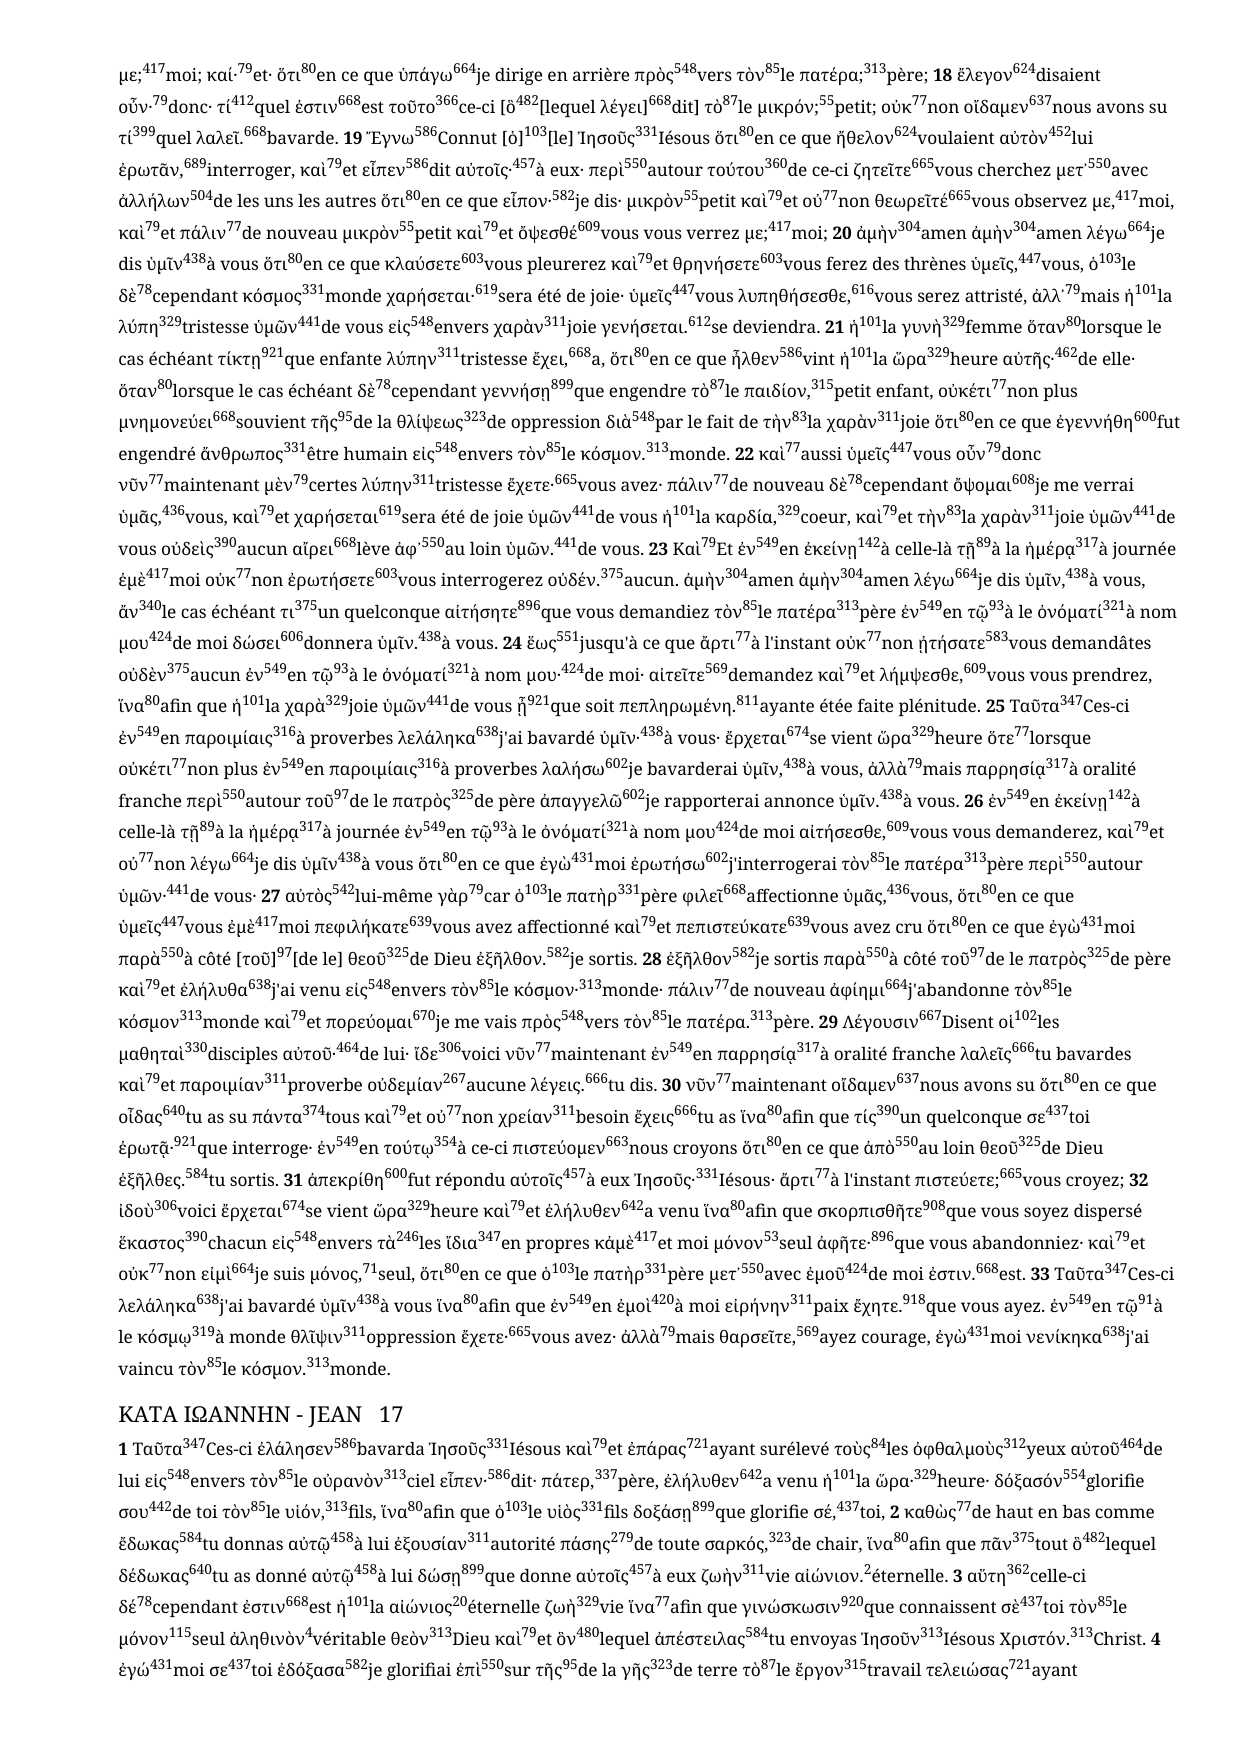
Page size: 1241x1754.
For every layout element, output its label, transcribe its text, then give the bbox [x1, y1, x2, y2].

text ΚΑΤΑ ΙΩΑΝΝΗΝ - JEAN 17 [118, 1399, 1181, 1429]
text 1 Ταῦτα347Ces-ci λελάληκα638j'ai bavardé ὑμῖν438à vous ἵνα80afin que μὴ77ne pas σκανδαλισθῆτε.908que vous soyez scandalisé. 2 ἀποσυναγώγους52exclus des synagogues ποιήσουσιν605feront ὑμᾶς·436vous· ἀλλ᾽79mais ἔρχεται674se vient ὥρα329heure ἵνα80afin que πᾶς390tout ὁ364celui ἀποκτείνας721ayant tué catégoriquement ὑμᾶς436vous δόξῃ899que estime λατρείαν311adoration προσφέρειν689apporter τῷ91à le θεῷ.319à Dieu. 3 καὶ79et ταῦτα347ces-ci ποιήσουσιν605feront ὅτι80en ce que οὐκ77non ἔγνωσαν585connurent τὸν85le πατέρα313père οὐδὲ79non cependant ἐμέ.417moi. 4 ἀλλὰ79mais ταῦτα347ces-ci λελάληκα638j'ai bavardé ὑμῖν438à vous ἵνα80afin que ὅταν80lorsque le cas échéant ἔλθῃ899que vienne ἡ101la ὥρα329heure αὐτῶν465de eux μνημονεύητε918que vous souveniez αὐτῶν465de eux ὅτι80en ce que ἐγὼ431moi εἶπον582je dis ὑμῖν.438à vous. Ταῦτα347Ces-ci δὲ78cependant ὑμῖν438à vous ἐξ550hors ἀρχῆς323de origine οὐκ77non εἶπον,582je dis, ὅτι80en ce que μεθ᾽550avec ὑμῶν441de vous ἤμην.627je m'étais. 5 νῦν77maintenant δὲ78cependant ὑπάγω664je dirige en arrière πρὸς548vers τὸν346celui πέμψαντά707ayant mandé με,417moi, καὶ79et οὐδεὶς390aucun ἐξ550hors ὑμῶν441de vous ἐρωτᾷ668interroge με·417moi· ποῦ77où? ὑπάγεις;666tu diriges en arrière; 6 ἀλλ᾽79mais ὅτι80en ce que ταῦτα347ces-ci λελάληκα638j'ai bavardé ὑμῖν438à vous ἡ101la λύπη329tristesse πεπλήρωκεν642a fait plénitude ὑμῶν441de vous τὴν83la καρδίαν.311coeur. 7 ἀλλ᾽79mais ἐγὼ431moi τὴν83la ἀλήθειαν311vérité λέγω664je dis ὑμῖν,438à vous, συμφέρει668est opportun ὑμῖν438à vous ἵνα80afin que ἐγὼ431moi ἀπέλθω.895que j'éloigne. ἐὰν80si le cas échéant γὰρ79car μὴ77ne pas ἀπέλθω,895que j'éloigne, ὁ103le παράκλητος331appelé à côté οὐκ77non ἐλεύσεται612se viendra πρὸς548vers ὑμᾶς·436vous· ἐὰν80si le cas échéant δὲ78cependant πορευθῶ,907que je sois allé, πέμψω602je manderai αὐτὸν452lui πρὸς548vers ὑμᾶς.436vous. 8 Καὶ79Et ἐλθὼν721ayant venu ἐκεῖνος364celui-là ἐλέγξει606réfutera τὸν85le κόσμον313monde περὶ550autour ἁμαρτίας323de faute καὶ79et περὶ550autour δικαιοσύνης323de justice καὶ79et περὶ550autour κρίσεως·323de jugement· 9 περὶ550autour ἁμαρτίας323de faute μέν,79certes, ὅτι80en ce que οὐ77non πιστεύουσιν667croient εἰς548envers ἐμέ·417moi· 10 περὶ550autour δικαιοσύνης323de justice δέ,78cependant, ὅτι80en ce que πρὸς548vers τὸν85le πατέρα313père ὑπάγω664je dirige en arrière καὶ79et οὐκέτι77non plus θεωρεῖτέ665vous observez με·417moi· 11 περὶ550autour δὲ78cependant κρίσεως,323de jugement, ὅτι80en ce que ὁ103le ἄρχων331chef τοῦ97de le κόσμου325de monde τούτου150de celui-ci κέκριται.654a été jugé. 12 Ἔτι77Encore πολλὰ374nombreux ἔχω664j'ai ὑμῖν438à vous λέγειν,689dire, ἀλλ᾽79mais οὐ77non δύνασθε671vous vous pouvez βαστάζειν689mettre en charge ἄρτι·77à l'instant· 13 ὅταν80lorsque le cas échéant δὲ78cependant ἔλθῃ899que vienne ἐκεῖνος,364celui-là, τὸ105le πνεῦμα333souffle τῆς95de la ἀληθείας,323de vérité, ὁδηγήσει606guidera en chemin ὑμᾶς436vous ἐν549en τῇ89à la ἀληθείᾳ317à vérité πάσῃ·273à toute· οὐ77non γὰρ79car λαλήσει606bavardera ἀφ᾽550au loin ἑαυτοῦ,537de lui-même, ἀλλ᾽79mais ὅσα481autant lesquels ἀκούσει606écoutera λαλήσει606bavardera καὶ79et τὰ347ces ἐρχόμενα850se venants ἀναγγελεῖ606annoncera de bas en haut ὑμῖν.438à vous. 14 ἐκεῖνος364celui-là ἐμὲ417moi δοξάσει,606glorifiera, ὅτι80en ce que ἐκ550hors τοῦ494de ce ἐμοῦ422de mien λήμψεται612se prendra καὶ79et ἀναγγελεῖ606annoncera de bas en haut ὑμῖν.438à vous. 15 πάντα391tous ὅσα481autant lesquels ἔχει668a ὁ103le πατὴρ331père ἐμά428miens ἐστιν·668est· διὰ548par le fait de τοῦτο348ce-ci εἶπον582je dis ὅτι80en ce que ἐκ550hors τοῦ360de ce ἐμοῦ422de mien λαμβάνει668prend καὶ79et ἀναγγελεῖ606annoncera de bas en haut ὑμῖν.438à vous. 16 Μικρὸν55Petit καὶ79et οὐκέτι77non plus θεωρεῖτέ665vous observez με,417moi, καὶ79et πάλιν77de nouveau μικρὸν55petit καὶ79et ὄψεσθέ609vous vous verrez με.417moi. 17 εἶπαν585dirent οὖν79donc ἐκ550hors τῶν96de les μαθητῶν324de disciples αὐτοῦ464de lui πρὸς548vers ἀλλήλους·501les uns les autres· τί412quel ἐστιν668est τοῦτο366ce-ci ὃ482lequel λέγει668dit ἡμῖν·419à nous· μικρὸν55petit καὶ79et οὐ77non θεωρεῖτέ665vous observez με,417moi, καὶ79et πάλιν77de nouveau μικρὸν55petit καὶ79et ὄψεσθέ609vous vous verrez με;417moi; καί·79et· ὅτι80en ce que ὑπάγω664je dirige en arrière πρὸς548vers τὸν85le πατέρα;313père; 18 ἔλεγον624disaient οὖν·79donc· τί412quel ἐστιν668est τοῦτο366ce-ci [ὃ482[lequel λέγει]668dit] τὸ87le μικρόν;55petit; οὐκ77non οἴδαμεν637nous avons su τί399quel λαλεῖ.668bavarde. 19 Ἔγνω586Connut [ὁ]103[le] Ἰησοῦς331Iésous ὅτι80en ce que ἤθελον624voulaient αὐτὸν452lui ἐρωτᾶν,689interroger, καὶ79et εἶπεν586dit αὐτοῖς·457à eux· περὶ550autour τούτου360de ce-ci ζητεῖτε665vous cherchez μετ᾽550avec ἀλλήλων504de les uns les autres ὅτι80en ce que εἶπον·582je dis· μικρὸν55petit καὶ79et οὐ77non θεωρεῖτέ665vous observez με,417moi, καὶ79et πάλιν77de nouveau μικρὸν55petit καὶ79et ὄψεσθέ609vous vous verrez με;417moi; 20 ἀμὴν304amen ἀμὴν304amen λέγω664je dis ὑμῖν438à vous ὅτι80en ce que κλαύσετε603vous pleurerez καὶ79et θρηνήσετε603vous ferez des thrènes ὑμεῖς,447vous, ὁ103le δὲ78cependant κόσμος331monde χαρήσεται·619sera été de joie· ὑμεῖς447vous λυπηθήσεσθε,616vous serez attristé, ἀλλ᾽79mais ἡ101la λύπη329tristesse ὑμῶν441de vous εἰς548envers χαρὰν311joie γενήσεται.612se deviendra. 21 ἡ101la γυνὴ329femme ὅταν80lorsque le cas échéant τίκτῃ921que enfante λύπην311tristesse ἔχει,668a, ὅτι80en ce que ἦλθεν586vint ἡ101la ὥρα329heure αὐτῆς·462de elle· ὅταν80lorsque le cas échéant δὲ78cependant γεννήσῃ899que engendre τὸ87le παιδίον,315petit enfant, οὐκέτι77non plus μνημονεύει668souvient τῆς95de la θλίψεως323de oppression διὰ548par le fait de τὴν83la χαρὰν311joie ὅτι80en ce que ἐγεννήθη600fut engendré ἄνθρωπος331être humain εἰς548envers τὸν85le κόσμον.313monde. 22 καὶ77aussi ὑμεῖς447vous οὖν79donc νῦν77maintenant μὲν79certes λύπην311tristesse ἔχετε·665vous avez· πάλιν77de nouveau δὲ78cependant ὄψομαι608je me verrai ὑμᾶς,436vous, καὶ79et χαρήσεται619sera été de joie ὑμῶν441de vous ἡ101la καρδία,329coeur, καὶ79et τὴν83la χαρὰν311joie ὑμῶν441de vous οὐδεὶς390aucun αἴρει668lève ἀφ᾽550au loin ὑμῶν.441de vous. 23 Καὶ79Et ἐν549en ἐκείνῃ142à celle-là τῇ89à la ἡμέρᾳ317à journée ἐμὲ417moi οὐκ77non ἐρωτήσετε603vous interrogerez οὐδέν.375aucun. ἀμὴν304amen ἀμὴν304amen λέγω664je dis ὑμῖν,438à vous, ἄν340le cas échéant τι375un quelconque αἰτήσητε896que vous demandiez τὸν85le πατέρα313père ἐν549en τῷ93à le ὀνόματί321à nom μου424de moi δώσει606donnera ὑμῖν.438à vous. 24 ἕως551jusqu'à ce que ἄρτι77à l'instant οὐκ77non ᾐτήσατε583vous demandâtes οὐδὲν375aucun ἐν549en τῷ93à le ὀνόματί321à nom μου·424de moi· αἰτεῖτε569demandez καὶ79et λήμψεσθε,609vous vous prendrez, ἵνα80afin que ἡ101la χαρὰ329joie ὑμῶν441de vous ᾖ921que soit πεπληρωμένη.811ayante étée faite plénitude. 25 Ταῦτα347Ces-ci ἐν549en παροιμίαις316à proverbes λελάληκα638j'ai bavardé ὑμῖν·438à vous· ἔρχεται674se vient ὥρα329heure ὅτε77lorsque οὐκέτι77non plus ἐν549en παροιμίαις316à proverbes λαλήσω602je bavarderai ὑμῖν,438à vous, ἀλλὰ79mais παρρησίᾳ317à oralité franche περὶ550autour τοῦ97de le πατρὸς325de père ἀπαγγελῶ602je rapporterai annonce ὑμῖν.438à vous. 26 ἐν549en ἐκείνῃ142à celle-là τῇ89à la ἡμέρᾳ317à journée ἐν549en τῷ93à le ὀνόματί321à nom μου424de moi αἰτήσεσθε,609vous vous demanderez, καὶ79et οὐ77non λέγω664je dis ὑμῖν438à vous ὅτι80en ce que ἐγὼ431moi ἐρωτήσω602j'interrogerai τὸν85le πατέρα313père περὶ550autour ὑμῶν·441de vous· 27 αὐτὸς542lui-même γὰρ79car ὁ103le πατὴρ331père φιλεῖ668affectionne ὑμᾶς,436vous, ὅτι80en ce que ὑμεῖς447vous ἐμὲ417moi πεφιλήκατε639vous avez affectionné καὶ79et πεπιστεύκατε639vous avez cru ὅτι80en ce que ἐγὼ431moi παρὰ550à côté [τοῦ]97[de le] θεοῦ325de Dieu ἐξῆλθον.582je sortis. 28 ἐξῆλθον582je sortis παρὰ550à côté τοῦ97de le πατρὸς325de père καὶ79et ἐλήλυθα638j'ai venu εἰς548envers τὸν85le κόσμον·313monde· πάλιν77de nouveau ἀφίημι664j'abandonne τὸν85le κόσμον313monde καὶ79et πορεύομαι670je me vais πρὸς548vers τὸν85le πατέρα.313père. 29 Λέγουσιν667Disent οἱ102les μαθηταὶ330disciples αὐτοῦ·464de lui· ἴδε306voici νῦν77maintenant ἐν549en παρρησίᾳ317à oralité franche λαλεῖς666tu bavardes καὶ79et παροιμίαν311proverbe οὐδεμίαν267aucune λέγεις.666tu dis. 30 νῦν77maintenant οἴδαμεν637nous avons su ὅτι80en ce que οἶδας640tu as su πάντα374tous καὶ79et οὐ77non χρείαν311besoin ἔχεις666tu as ἵνα80afin que τίς390un quelconque σε437toi ἐρωτᾷ·921que interroge· ἐν549en τούτῳ354à ce-ci πιστεύομεν663nous croyons ὅτι80en ce que ἀπὸ550au loin θεοῦ325de Dieu ἐξῆλθες.584tu sortis. 31 ἀπεκρίθη600fut répondu αὐτοῖς457à eux Ἰησοῦς·331Iésous· ἄρτι77à l'instant πιστεύετε;665vous croyez; 32 ἰδοὺ306voici ἔρχεται674se vient ὥρα329heure καὶ79et ἐλήλυθεν642a venu ἵνα80afin que σκορπισθῆτε908que vous soyez dispersé ἕκαστος390chacun εἰς548envers τὰ246les ἴδια347en propres κἀμὲ417et moi μόνον53seul ἀφῆτε·896que vous abandonniez· καὶ79et οὐκ77non εἰμὶ664je suis μόνος,71seul, ὅτι80en ce que ὁ103le πατὴρ331père μετ᾽550avec ἐμοῦ424de moi ἐστιν.668est. 33 Ταῦτα347Ces-ci λελάληκα638j'ai bavardé ὑμῖν438à vous ἵνα80afin que ἐν549en ἐμοὶ420à moi εἰρήνην311paix ἔχητε.918que vous ayez. ἐν549en τῷ91à le κόσμῳ319à monde θλῖψιν311oppression ἔχετε·665vous avez· ἀλλὰ79mais θαρσεῖτε,569ayez courage, ἐγὼ431moi νενίκηκα638j'ai vaincu τὸν85le κόσμον.313monde. [118, 59, 1181, 1381]
text 1 Ταῦτα347Ces-ci ἐλάλησεν586bavarda Ἰησοῦς331Iésous καὶ79et ἐπάρας721ayant surélevé τοὺς84les ὀφθαλμοὺς312yeux αὐτοῦ464de lui εἰς548envers τὸν85le οὐρανὸν313ciel εἶπεν·586dit· πάτερ,337père, ἐλήλυθεν642a venu ἡ101la ὥρα·329heure· δόξασόν554glorifie σου442de toi τὸν85le υἱόν,313fils, ἵνα80afin que ὁ103le υἱὸς331fils δοξάσῃ899que glorifie σέ,437toi, 2 καθὼς77de haut en bas comme ἔδωκας584tu donnas αὐτῷ458à lui ἐξουσίαν311autorité πάσης279de toute σαρκός,323de chair, ἵνα80afin que πᾶν375tout ὃ482lequel δέδωκας640tu as donné αὐτῷ458à lui δώσῃ899que donne αὐτοῖς457à eux ζωὴν311vie αἰώνιον.2éternelle. 3 αὕτη362celle-ci δέ78cependant ἐστιν668est ἡ101la αἰώνιος20éternelle ζωὴ329vie ἵνα77afin que γινώσκωσιν920que connaissent σὲ437toi τὸν85le μόνον115seul ἀληθινὸν4véritable θεὸν313Dieu καὶ79et ὃν480lequel ἀπέστειλας584tu envoyas Ἰησοῦν313Iésous Χριστόν.313Christ. 4 ἐγώ431moi σε437toi ἐδόξασα582je glorifiai ἐπὶ550sur τῆς95de la γῆς323de terre τὸ87le ἔργον315travail τελειώσας721ayant perfectionné ὃ482lequel δέδωκάς640tu as donné μοι420à moi ἵνα77afin que ποιήσω·895que je fasse· 5 καὶ79et νῦν77maintenant δόξασόν554glorifie με417moi σύ,448toi, πάτερ,337père, παρὰ549à côté σεαυτῷ520à toi-même τῇ89à la δόξῃ317à gloire ᾗ484à laquelle εἶχον621j'avais πρὸ550d'avant τοῦ360de ce τὸν85le κόσμον313monde εἶναι689être παρὰ549à côté σοί.439à toi. 6 Ἐφανέρωσά582Je rendis visible σου442de toi τὸ87le ὄνομα315nom τοῖς90à les ἀνθρώποις318à êtres humains οὓς479lesquels ἔδωκάς584tu donnas μοι420à moi ἐκ550hors τοῦ97de le κόσμου.325de monde. σοὶ439à toi ἦσαν624étaient κἀμοὶ420à et moi αὐτοὺς451eux ἔδωκας584tu donnas καὶ79et τὸν85le λόγον313discours σου442de toi τετήρηκαν.641ont gardé. 7 νῦν77maintenant ἔγνωκαν641ont connu ὅτι80en ce que πάντα391tous ὅσα481autant lesquels δέδωκάς640tu as donné μοι420à moi παρὰ550à côté σοῦ442de toi εἰσιν·667sont· 8 ὅτι80en ce que τὰ86les ῥήματα314oraux ἃ481lesquels ἔδωκάς584tu donnas μοι420à moi δέδωκα638j'ai donné αὐτοῖς,457à eux, καὶ79et αὐτοὶ468eux ἔλαβον585prirent καὶ79et ἔγνωσαν585connurent ἀληθῶς77vraiment ὅτι80en ce que παρὰ550à côté σοῦ442de toi ἐξῆλθον,582je sortis, καὶ79et ἐπίστευσαν585crurent ὅτι80en ce que σύ448toi με417moi ἀπέστειλας.584tu envoyas. 9 Ἐγὼ431Moi περὶ550autour αὐτῶν463de eux ἐρωτῶ,664j'interroge, οὐ77non περὶ550autour τοῦ97de le κόσμου325de monde ἐρωτῶ664j'interroge ἀλλὰ79mais περὶ550autour ὧν491de lesquels δέδωκάς640tu as donné μοι,420à moi, ὅτι80en ce que σοί439à toi εἰσιν,667sont, 10 καὶ79et τὰ499ces ἐμὰ428miens πάντα391tous σά445tiens ἐστιν668est καὶ79et τὰ499ces σὰ445tiens ἐμά,428miens, καὶ79et δεδόξασμαι650j'ai été glorifié ἐν549en αὐτοῖς.457à eux. 11 καὶ79et οὐκέτι77non plus εἰμὶ664je suis ἐν549en τῷ91à le κόσμῳ,319à monde, καὶ79et αὐτοὶ468eux ἐν549en τῷ91à le κόσμῳ319à monde εἰσίν,667sont, κἀγὼ431et moi πρὸς548vers σὲ437toi ἔρχομαι.670je me viens. πάτερ337père ἅγιε,27saint, τήρησον554garde αὐτοὺς451eux ἐν549en τῷ93à le ὀνόματί321à nom σου442de toi ᾧ488à lequel δέδωκάς640tu as donné μοι,420à moi, ἵνα80afin que ὦσιν920que soient ἓν49un καθὼς77de haut en bas comme ἡμεῖς.430nous. 12 ὅτε80lorsque ἤμην627je m'étais μετ᾽550avec αὐτῶν463de eux ἐγὼ431moi ἐτήρουν621je gardais αὐτοὺς451eux ἐν549en τῷ93à le ὀνόματί321à nom σου442de toi ᾧ488à lequel δέδωκάς640tu as donné μοι,420à moi, καὶ79et ἐφύλαξα,582je gardiennai, καὶ79et οὐδεὶς390aucun ἐξ550hors αὐτῶν463de eux ἀπώλετο592se perdit au loin εἰ551si μὴ77ne pas ὁ103le υἱὸς331fils τῆς95de la ἀπωλείας,323de perte complète, ἵνα80afin que ἡ101la γραφὴ329graphe πληρωθῇ.911que soit fait plénitude. 13 νῦν77maintenant δὲ78cependant πρὸς548vers σὲ437toi ἔρχομαι670je me viens καὶ79et ταῦτα347ces-ci λαλῶ664je bavarde ἐν549en τῷ91à le κόσμῳ319à monde ἵνα80afin que ἔχωσιν920que aient τὴν83la χαρὰν311joie τὴν83la ἐμὴν216mienne πεπληρωμένην794ayante étée faite plénitude ἐν549en ἑαυτοῖς.532à eux-mêmes. 14 ἐγὼ431moi δέδωκα638j'ai donné αὐτοῖς457à eux τὸν85le λόγον313discours σου442de toi καὶ79et ὁ103le κόσμος331monde ἐμίσησεν586haït αὐτούς,451eux, ὅτι80en ce que οὐκ77non εἰσὶν667sont ἐκ550hors τοῦ97de le κόσμου325de monde καθὼς77de haut en bas comme ἐγὼ431moi οὐκ77non εἰμὶ664je suis ἐκ550hors τοῦ97de le κόσμου.325de monde. 15 οὐκ77non ἐρωτῶ664j'interroge ἵνα80afin que ἄρῃς897que tu lèves αὐτοὺς451eux ἐκ550hors τοῦ97de le κόσμου,325de monde, ἀλλ᾽79mais ἵνα80afin que τηρήσῃς897que tu gardes αὐτοὺς451eux ἐκ550hors τοῦ97de le πονηροῦ.65de méchant. 16 ἐκ550hors τοῦ97de le κόσμου325de monde οὐκ77non εἰσὶν667sont καθὼς77de haut en bas comme ἐγὼ431moi οὐκ77non εἰμὶ664je suis ἐκ550hors τοῦ97de le κόσμου.325de monde. 17 ἁγίασον554sanctifie αὐτοὺς451eux ἐν549en τῇ89à la ἀληθείᾳ·317à vérité· ὁ103le λόγος331discours ὁ103le σὸς240tien ἀλήθειά329vérité ἐστιν.668est. 18 καθὼς77de haut en bas comme ἐμὲ417moi ἀπέστειλας584tu envoyas εἰς548envers τὸν85le κόσμον,313monde, κἀγὼ431et moi ἀπέστειλα582j'envoyai αὐτοὺς451eux εἰς548envers τὸν85le κόσμον·313monde· 19 καὶ79et ὑπὲρ550au-dessus αὐτῶν463de eux ἐγὼ431moi ἁγιάζω664je sanctifie ἐμαυτόν,507moi-même, ἵνα80afin que ὦσιν920que soient καὶ77aussi αὐτοὶ468eux ἡγιασμένοι812ayants étés sanctifiés ἐν549en ἀληθείᾳ.317à vérité. 20 Οὐ77Non περὶ550autour τούτων357de ceux-ci δὲ78cependant ἐρωτῶ664j'interroge μόνον,77seulement, ἀλλὰ79mais καὶ77aussi περὶ550autour τῶν357de ceux πιστευόντων833de croyants διὰ550par τοῦ97de le λόγου325de discours αὐτῶν463de eux εἰς548envers ἐμέ,417moi, 21 ἵνα80afin que πάντες389tous ἓν49un ὦσιν,920que soient, καθὼς77de haut en bas comme σύ,448toi, πάτερ,337père, ἐν549en ἐμοὶ420à moi κἀγὼ431et moi ἐν549en σοί,439à toi, ἵνα80afin que καὶ77aussi αὐτοὶ468eux ἐν549en ἡμῖν419à nous ὦσιν,920que soient, ἵνα80afin que ὁ103le κόσμος331monde πιστεύῃ921que croie ὅτι80en ce que σύ448toi με417moi ἀπέστειλας.584tu envoyas. 22 κἀγὼ431et moi τὴν83la δόξαν311gloire ἣν478laquelle δέδωκάς640tu as donné μοι420à moi δέδωκα638j'ai donné αὐτοῖς,457à eux, ἵνα80afin que ὦσιν920que soient ἓν49un καθὼς77de haut en bas comme ἡμεῖς430nous ἕν·49un· 23 ἐγὼ431moi ἐν549en αὐτοῖς457à eux καὶ79et σὺ448toi ἐν549en ἐμοί,420à moi, ἵνα80afin que ὦσιν920que soient τετελειωμένοι812ayants étés perfectionnés εἰς548envers ἕν,55un, ἵνα80afin que γινώσκῃ921que connaisse ὁ103le κόσμος331monde ὅτι80en ce que σύ448toi με417moi ἀπέστειλας584tu envoyas καὶ79et ἠγάπησας584tu aimas αὐτοὺς451eux καθὼς77de haut en bas comme ἐμὲ417moi ἠγάπησας.584tu aimas. 24 Πάτερ,337Père, ὃ482lequel δέδωκάς640tu as donné μοι,420à moi, θέλω664je veux ἵνα80afin que ὅπου80là où εἰμὶ664je suis ἐγὼ431moi κἀκεῖνοι363et ceux-là ὦσιν920que soient μετ᾽550avec ἐμοῦ,424de moi, ἵνα80afin que θεωρῶσιν920que observent τὴν83la δόξαν311gloire τὴν83la ἐμήν,216mienne, ἣν478laquelle δέδωκάς640tu as donné μοι420à moi ὅτι80en ce que ἠγάπησάς584tu aimas με417moi πρὸ550d'avant καταβολῆς323de fondation κόσμου.325de monde. 25 πάτερ337père δίκαιε,27juste, καὶ77aussi ὁ103le κόσμος331monde σε437toi οὐκ77non ἔγνω,586connut, ἐγὼ431moi δέ78cependant σε437toi ἔγνων,582je connus, καὶ79et οὗτοι363ceux-ci ἔγνωσαν585connurent ὅτι80en ce que σύ448toi με417moi ἀπέστειλας·584tu envoyas· 26 καὶ79et ἐγνώρισα582je fis connaître αὐτοῖς457à eux τὸ87le ὄνομά315nom σου442de toi καὶ79et γνωρίσω,602je ferai connaître, ἵνα80afin que ἡ101la ἀγάπη329amour ἣν478laquelle ἠγάπησάς584tu aimas με417moi ἐν549en αὐτοῖς457à eux ᾖ921que soit κἀγὼ431et moi ἐν549en αὐτοῖς.457à eux. [118, 1433, 1181, 1682]
